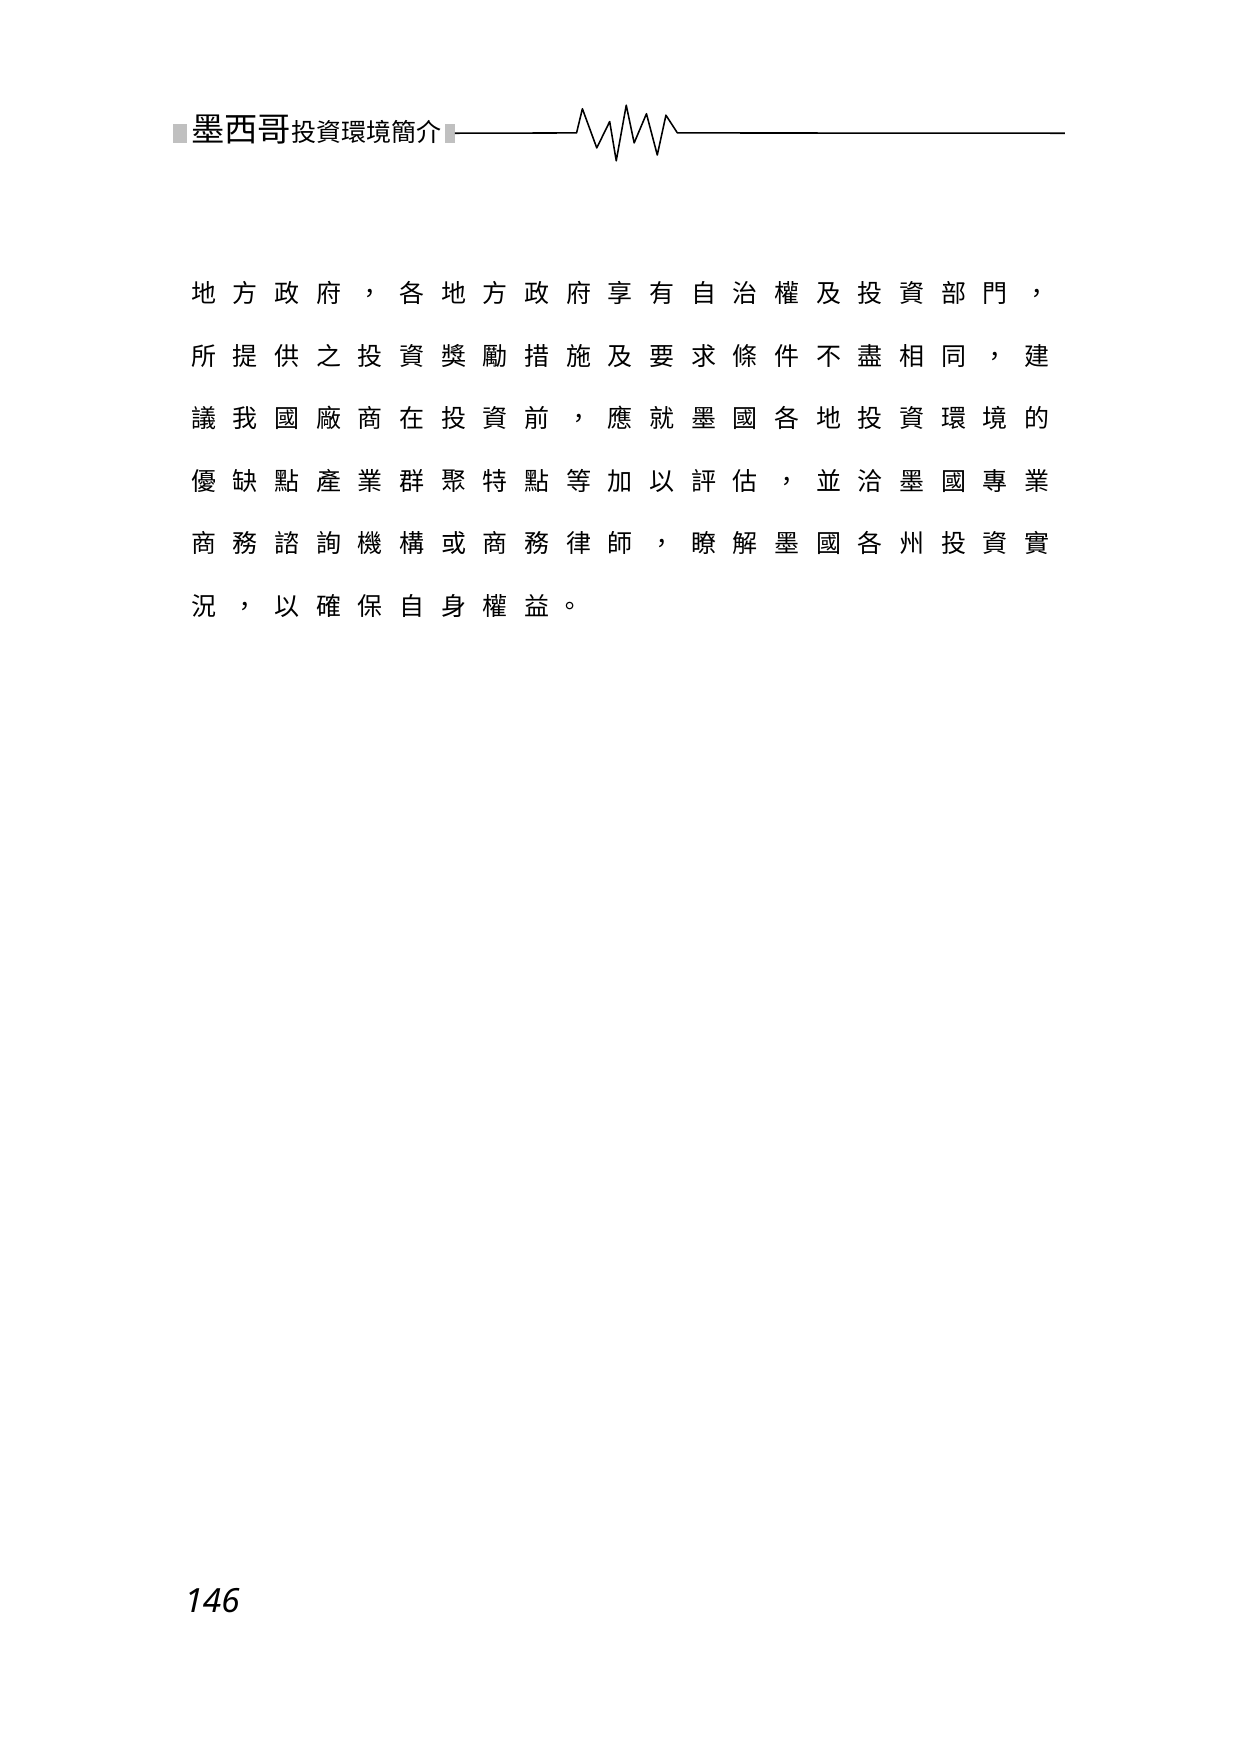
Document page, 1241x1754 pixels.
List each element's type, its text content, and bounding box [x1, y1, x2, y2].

text 地方政府，各地方政府享有自治權及投資部門，所提供之投資獎勵措施及要求條件不盡相同，建議我國廠商在投資前，應就墨國各地投資環境的優缺點產業群聚特點等加以評估，並洽墨國專業商務諮詢機構或商務律師，瞭解墨國各州投資實況，以確保自身權益。 [183, 250, 1058, 625]
